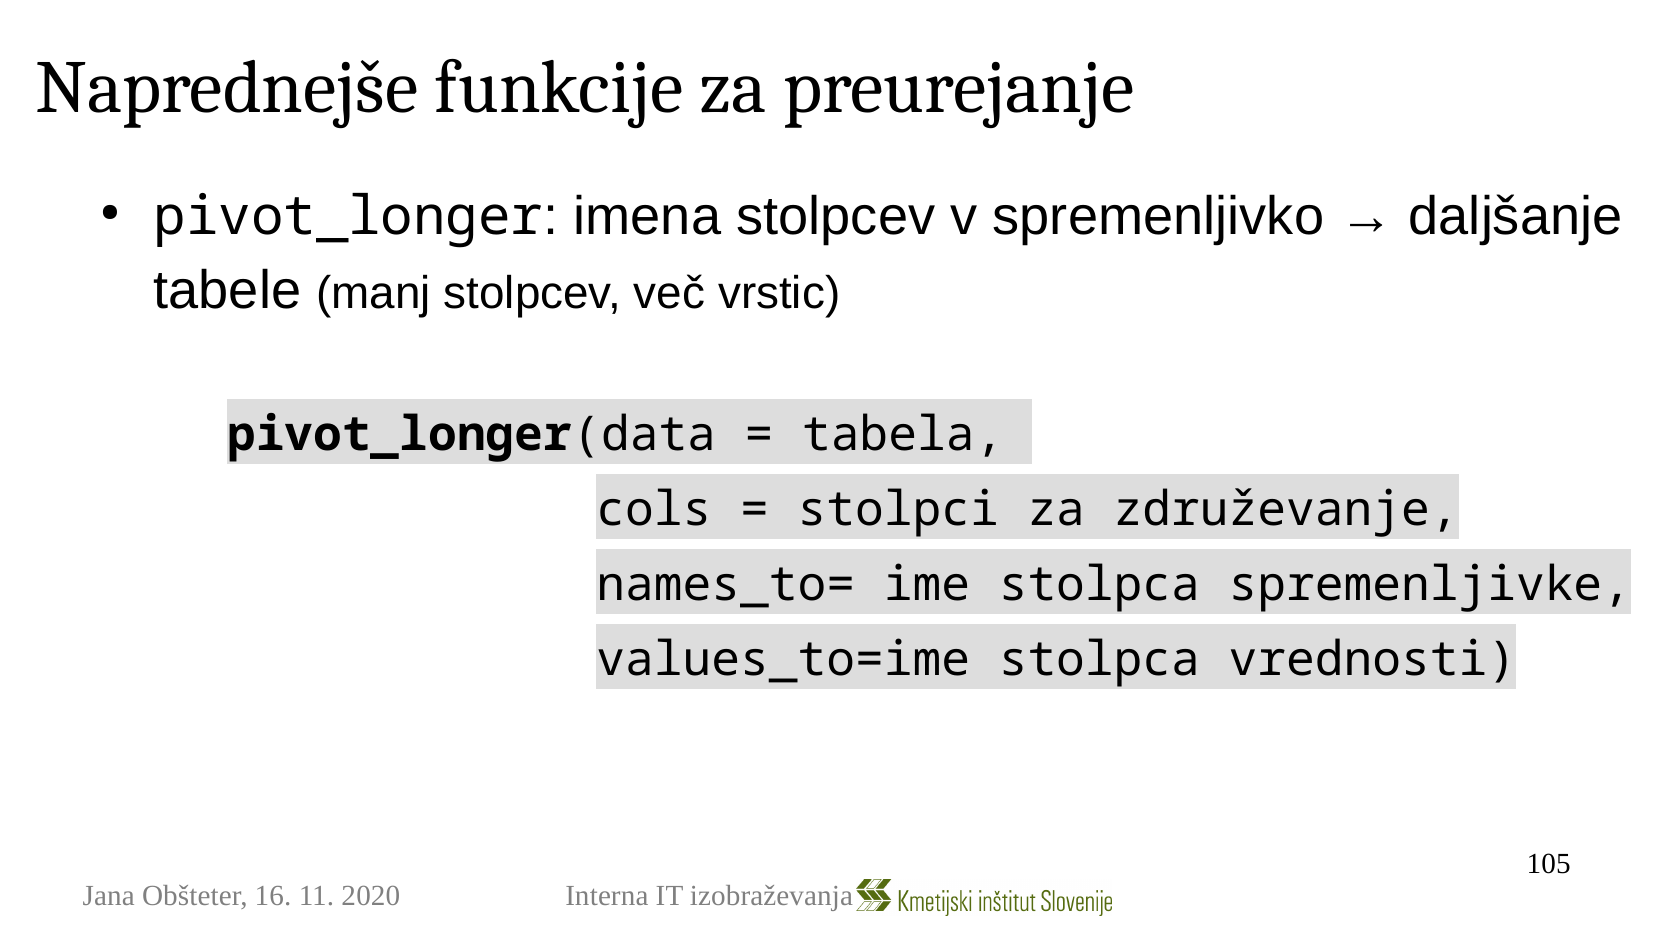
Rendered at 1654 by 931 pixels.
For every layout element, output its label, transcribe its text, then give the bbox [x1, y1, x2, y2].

picture [856, 879, 1112, 916]
title Naprednejše funkcije za preurejanje [35, 21, 1524, 154]
list pivot_longer: imena stolpcev v spremenljivko → daljšanje tabele (manj stolpcev, več vrstic) pivot_longer(data = tabela, cols = stolpci za združevanje, names_to= ime stolpca spremenljivke, values_to=ime stolpca vrednosti) [82, 165, 1642, 827]
